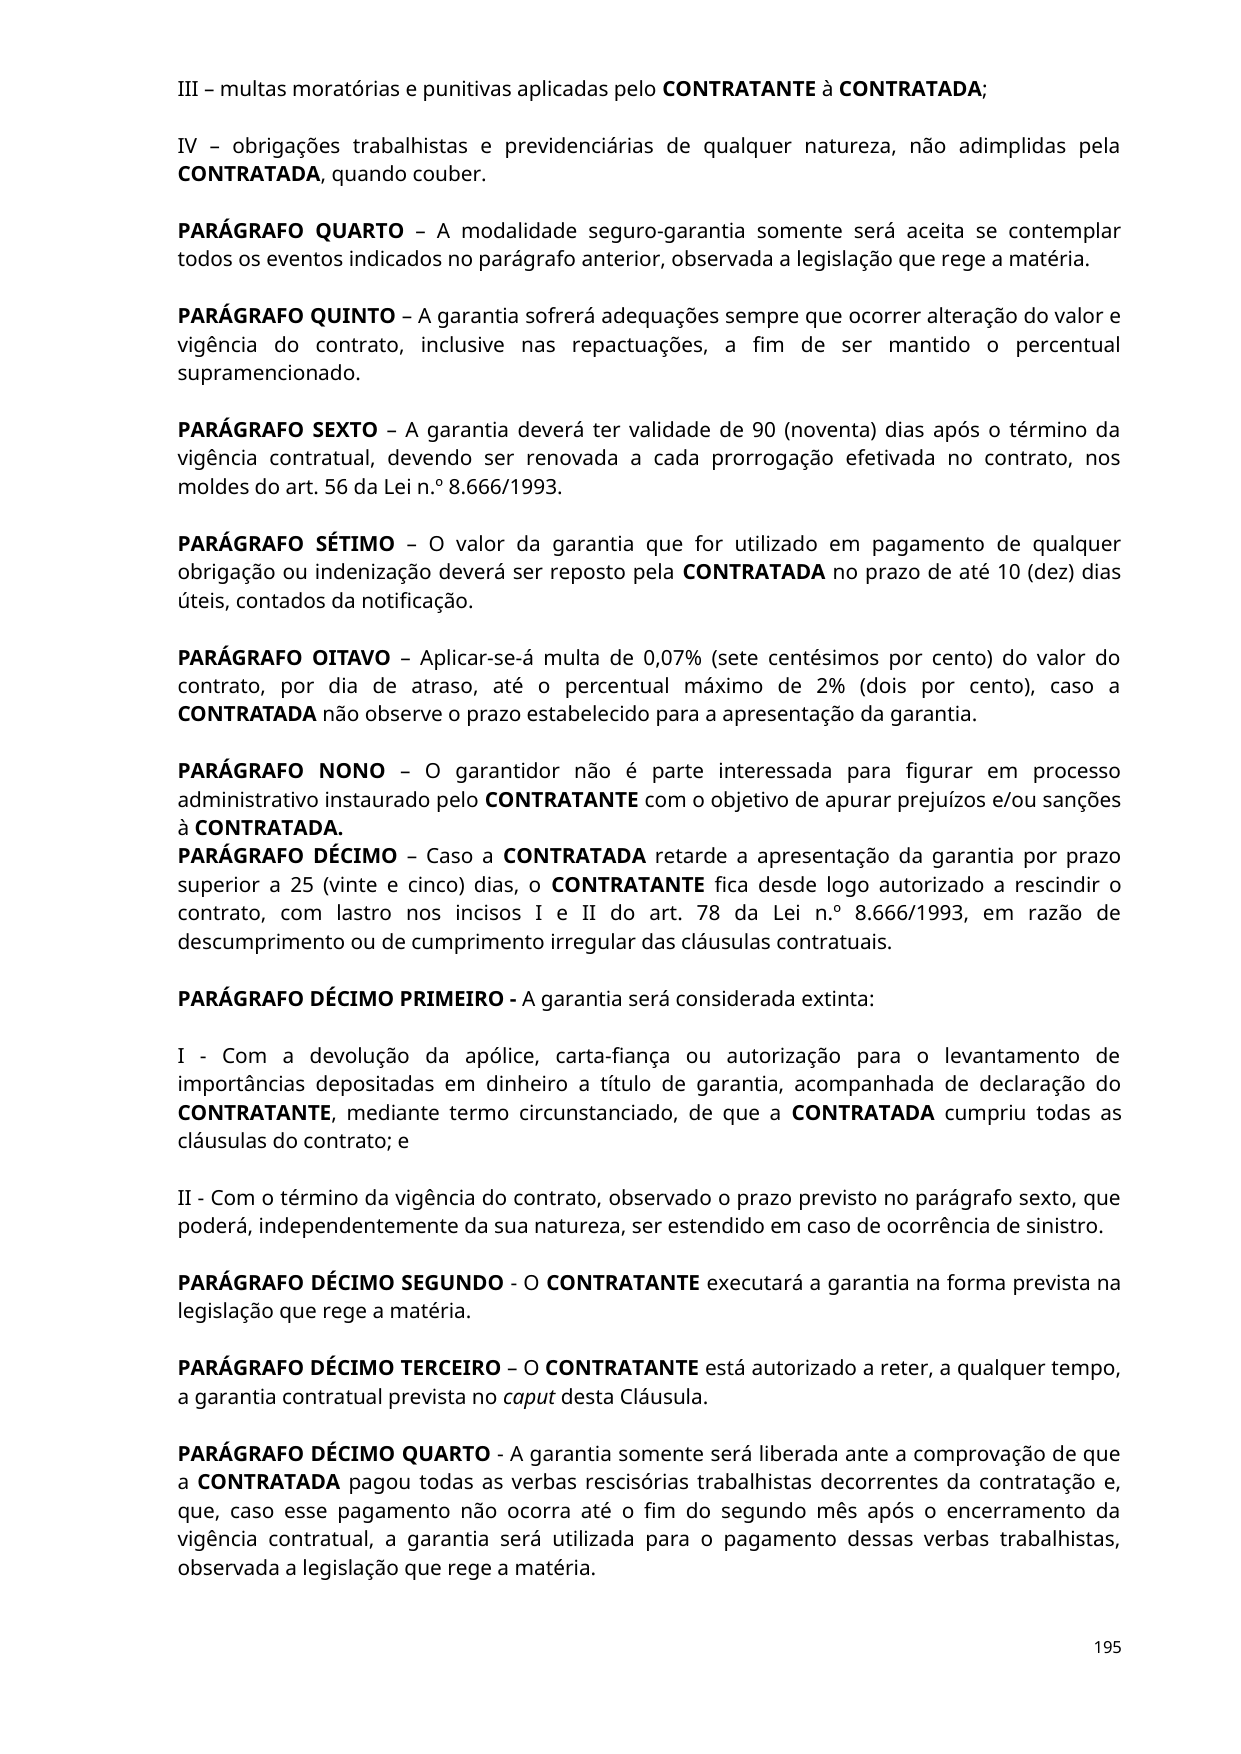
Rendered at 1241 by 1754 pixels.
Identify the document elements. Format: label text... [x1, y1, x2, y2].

text PARÁGRAFO QUARTO – A modalidade seguro-garantia somente será aceita se contemplar todos os eventos indicados no parágrafo anterior, observada a legislação que rege a matéria. [177, 216, 1122, 273]
text I - Com a devolução da apólice, carta-fiança ou autorização para o levantamento de importâncias depositadas em dinheiro a título de garantia, acompanhada de declaração do CONTRATANTE, mediante termo circunstanciado, de que a CONTRATADA cumpriu todas as cláusulas do contrato; e [177, 1041, 1122, 1154]
text PARÁGRAFO SEXTO – A garantia deverá ter validade de 90 (noventa) dias após o término da vigência contratual, devendo ser renovada a cada prorrogação efetivada no contrato, nos moldes do art. 56 da Lei n.º 8.666/1993. [177, 415, 1122, 500]
text PARÁGRAFO DÉCIMO TERCEIRO – O CONTRATANTE está autorizado a reter, a qualquer tempo, a garantia contratual prevista no caput desta Cláusula. [177, 1353, 1122, 1410]
text PARÁGRAFO DÉCIMO QUARTO - A garantia somente será liberada ante a comprovação de que a CONTRATADA pagou todas as verbas rescisórias trabalhistas decorrentes da contratação e, que, caso esse pagamento não ocorra até o fim do segundo mês após o encerramento da vigência contratual, a garantia será utilizada para o pagamento dessas verbas trabalhistas, observada a legislação que rege a matéria. [177, 1439, 1122, 1581]
text PARÁGRAFO DÉCIMO – Caso a CONTRATADA retarde a apresentação da garantia por prazo superior a 25 (vinte e cinco) dias, o CONTRATANTE fica desde logo autorizado a rescindir o contrato, com lastro nos incisos I e II do art. 78 da Lei n.º 8.666/1993, em razão de descumprimento ou de cumprimento irregular das cláusulas contratuais. [177, 842, 1122, 955]
text PARÁGRAFO DÉCIMO PRIMEIRO - A garantia será considerada extinta: [177, 984, 1122, 1012]
text II - Com o término da vigência do contrato, observado o prazo previsto no parágrafo sexto, que poderá, independentemente da sua natureza, ser estendido em caso de ocorrência de sinistro. [177, 1183, 1122, 1240]
text PARÁGRAFO DÉCIMO SEGUNDO - O CONTRATANTE executará a garantia na forma prevista na legislação que rege a matéria. [177, 1268, 1122, 1325]
text PARÁGRAFO QUINTO – A garantia sofrerá adequações sempre que ocorrer alteração do valor e vigência do contrato, inclusive nas repactuações, a fim de ser mantido o percentual supramencionado. [177, 301, 1122, 387]
text PARÁGRAFO SÉTIMO – O valor da garantia que for utilizado em pagamento de qualquer obrigação ou indenização deverá ser reposto pela CONTRATADA no prazo de até 10 (dez) dias úteis, contados da notificação. [177, 529, 1122, 614]
text III – multas moratórias e punitivas aplicadas pelo CONTRATANTE à CONTRATADA; [177, 74, 1122, 102]
text PARÁGRAFO NONO – O garantidor não é parte interessada para figurar em processo administrativo instaurado pelo CONTRATANTE com o objetivo de apurar prejuízos e/ou sanções à CONTRATADA. [177, 756, 1122, 842]
text IV – obrigações trabalhistas e previdenciárias de qualquer natureza, não adimplidas pela CONTRATADA, quando couber. [177, 131, 1122, 188]
text PARÁGRAFO OITAVO – Aplicar-se-á multa de 0,07% (sete centésimos por cento) do valor do contrato, por dia de atraso, até o percentual máximo de 2% (dois por cento), caso a CONTRATADA não observe o prazo estabelecido para a apresentação da garantia. [177, 643, 1122, 728]
